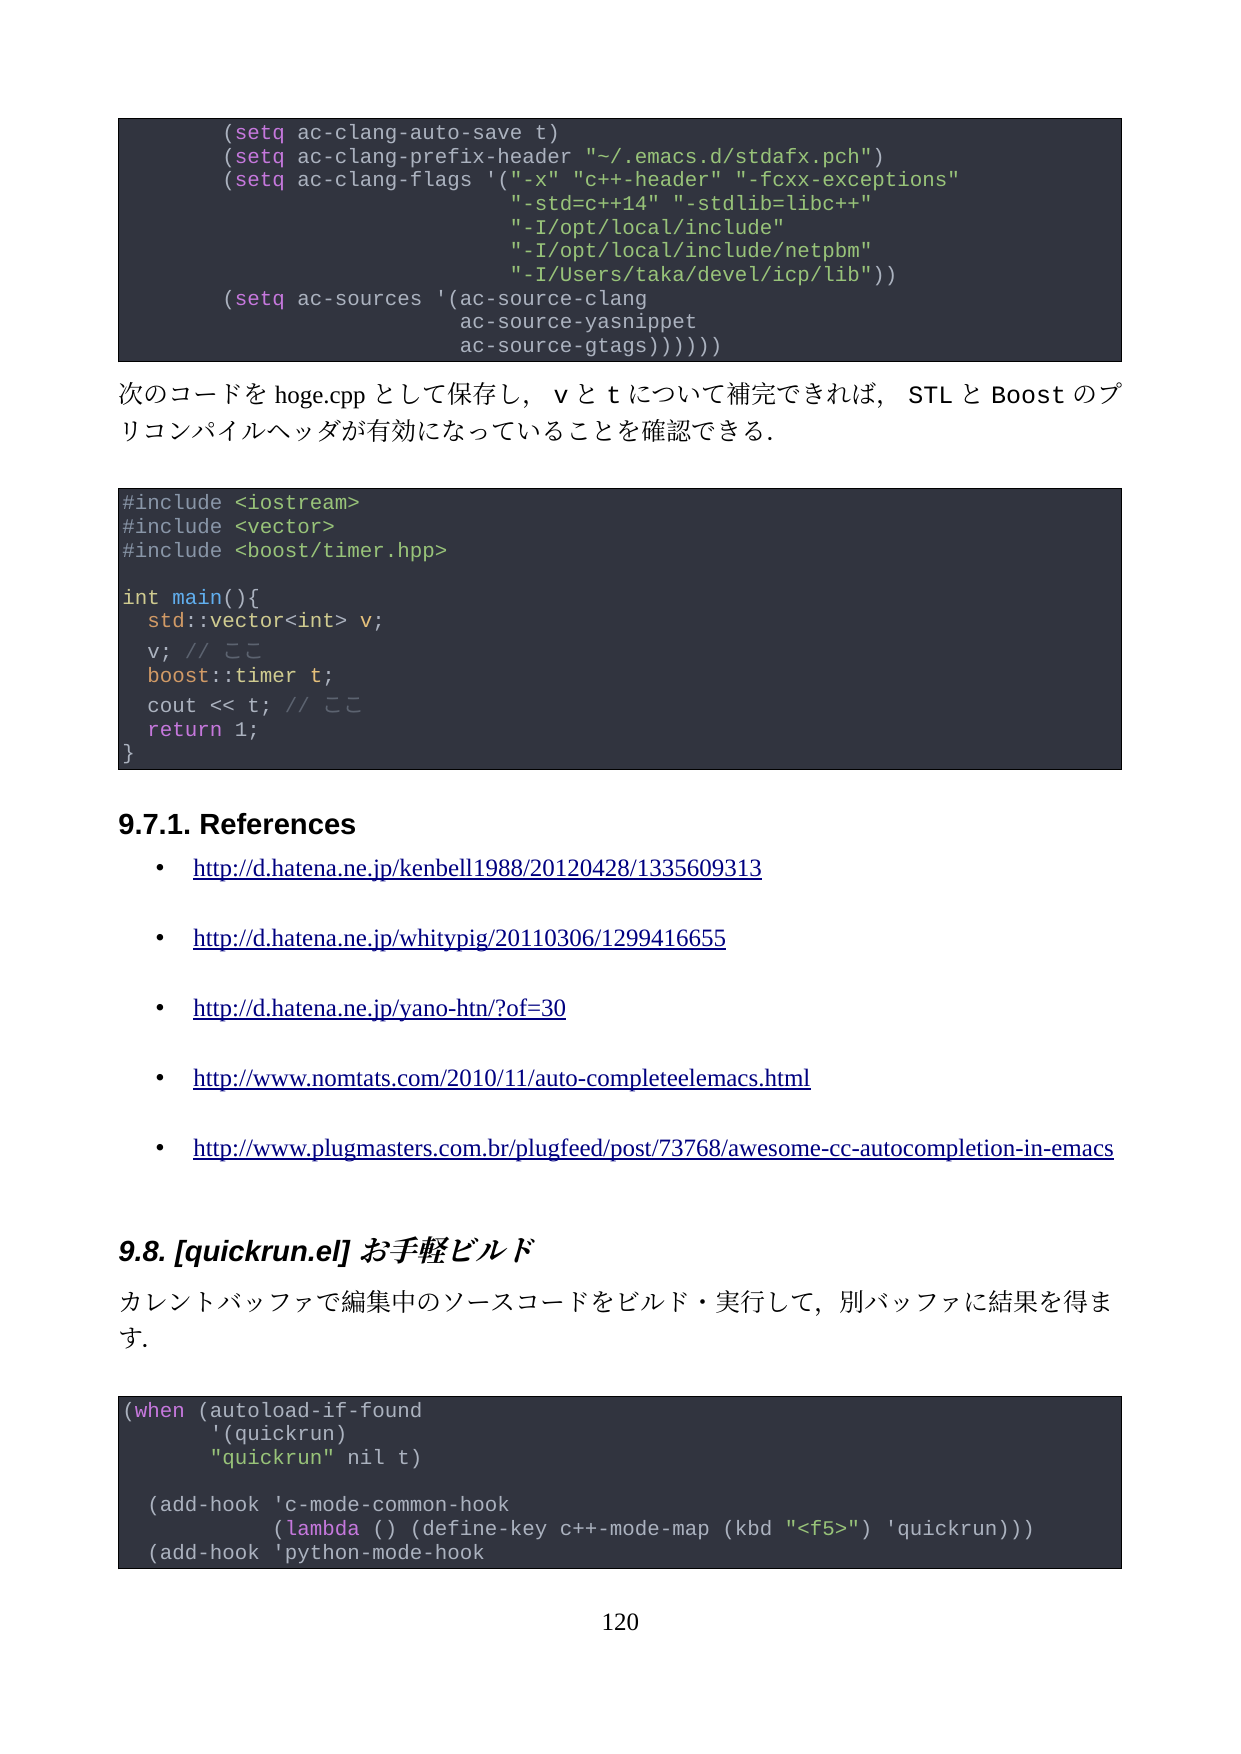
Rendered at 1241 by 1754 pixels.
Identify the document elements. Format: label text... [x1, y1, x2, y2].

text "quickrun" nil t) [119, 1443, 1121, 1467]
text "-I/opt/local/include" [119, 213, 1121, 236]
text "-I/Users/taka/devel/icp/lib")) [119, 260, 1121, 284]
text (lambda () (define-key c++-mode-map (kbd "<f5>") 'quickrun))) [119, 1514, 1121, 1538]
text '(quickrun) [119, 1419, 1121, 1443]
text cout << t; // ここ [119, 684, 1121, 715]
text "-std=c++14" "-stdlib=libc++" [119, 189, 1121, 213]
list http://www.plugmasters.com.br/plugfeed/post/73768/awesome-cc-autocompletion-in-emacs [156, 1133, 1122, 1191]
text } [119, 738, 1121, 769]
text #include <boost/timer.hpp> [119, 536, 1121, 559]
text (setq ac-clang-flags '("-x" "c++-header" "-fcxx-exceptions" [119, 165, 1121, 189]
text (setq ac-sources '(ac-source-clang [119, 284, 1121, 307]
text "-I/opt/local/include/netpbm" [119, 236, 1121, 260]
list http://www.nomtats.com/2010/11/auto-completeelemacs.html [156, 1063, 1122, 1121]
text #include <iostream> [119, 489, 1121, 512]
text ac-source-gtags)))))) [119, 331, 1121, 361]
text (add-hook 'python-mode-hook [119, 1538, 1121, 1568]
text ac-source-yasnippet [119, 307, 1121, 331]
subtitle References [118, 807, 1122, 841]
list http://d.hatena.ne.jp/kenbell1988/20120428/1335609313 [156, 853, 1122, 911]
text #include <vector> [119, 512, 1121, 536]
list http://d.hatena.ne.jp/yano-htn/?of=30 [156, 993, 1122, 1051]
text (when (autoload-if-found [119, 1397, 1121, 1419]
text 次のコードを hoge.cpp として保存し， v と t について補完できれば， STL と Boost のプリコンパイルヘッダが有効になっていることを確認できる． [118, 375, 1122, 476]
text (setq ac-clang-auto-save t) [119, 119, 1121, 142]
text カレントバッファで編集中のソースコードをビルド・実行して，別バッファに結果を得ます． [118, 1283, 1122, 1383]
text (setq ac-clang-prefix-header "~/.emacs.d/stdafx.pch") [119, 142, 1121, 165]
list http://d.hatena.ne.jp/whitypig/20110306/1299416655 [156, 923, 1122, 981]
text boost::timer t; [119, 661, 1121, 684]
text (add-hook 'c-mode-common-hook [119, 1490, 1121, 1514]
text int main(){ [119, 583, 1121, 607]
text v; // ここ [119, 630, 1121, 661]
text std::vector<int> v; [119, 607, 1121, 630]
subtitle [quickrun.el] お手軽ビルド [118, 1228, 1122, 1270]
text return 1; [119, 715, 1121, 738]
